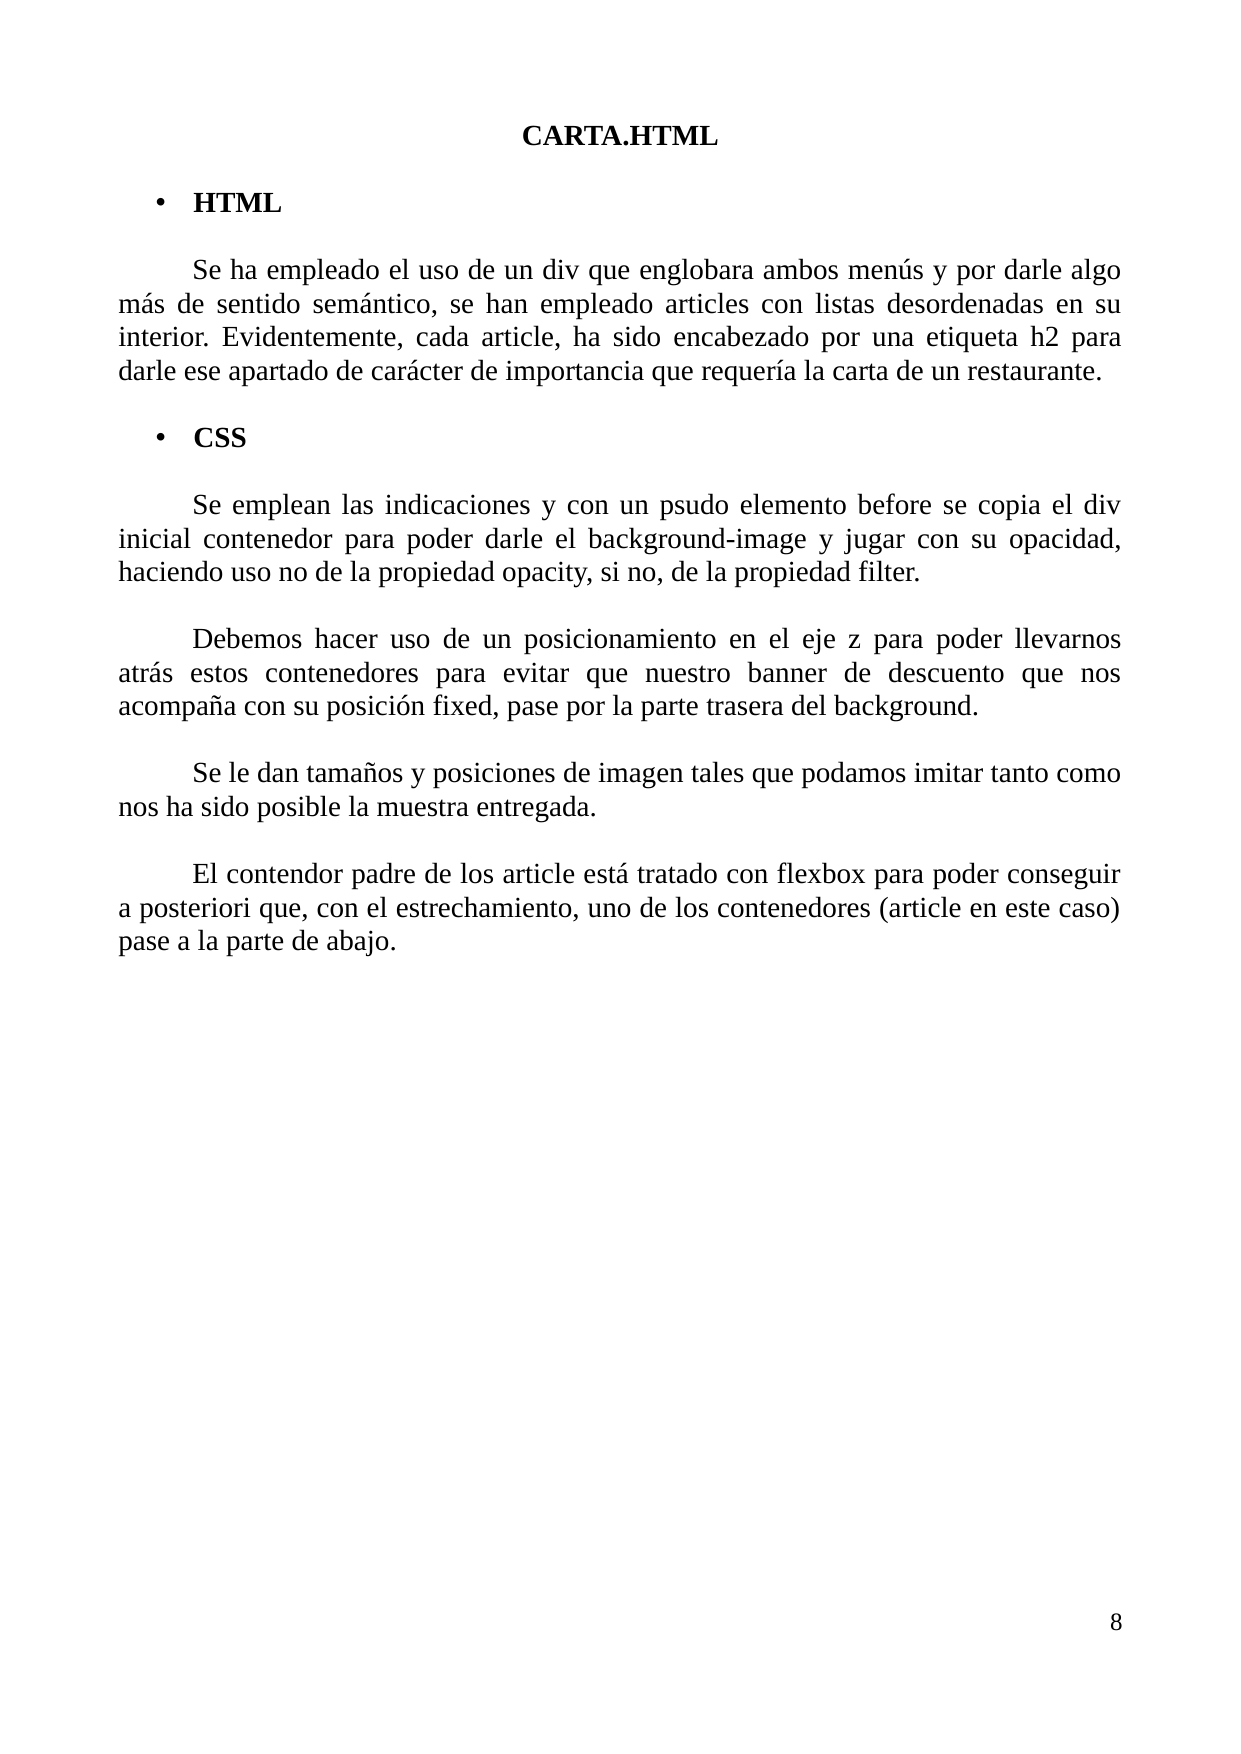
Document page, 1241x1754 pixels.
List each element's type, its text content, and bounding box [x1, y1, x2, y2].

text Debemos hacer uso de un posicionamiento en el eje z para poder llevarnos atrás estos contenedores para evitar que nuestro banner de descuento que nos acompaña con su posición fixed, pase por la parte trasera del background. [118, 621, 1122, 722]
text Se ha empleado el uso de un div que englobara ambos menús y por darle algo más de sentido semántico, se han empleado articles con listas desordenadas en su interior. Evidentemente, cada article, ha sido encabezado por una etiqueta h2 para darle ese apartado de carácter de importancia que requería la carta de un restaurante. [118, 252, 1122, 387]
text El contendor padre de los article está tratado con flexbox para poder conseguir a posteriori que, con el estrechamiento, uno de los contenedores (article en este caso) pase a la parte de abajo. [118, 856, 1122, 957]
text Se le dan tamaños y posiciones de imagen tales que podamos imitar tanto como nos ha sido posible la muestra entregada. [118, 756, 1122, 823]
list CSS [156, 420, 1122, 454]
text Se emplean las indicaciones y con un psudo elemento before se copia el div inicial contenedor para poder darle el background-image y jugar con su opacidad, haciendo uso no de la propiedad opacity, si no, de la propiedad filter. [118, 487, 1122, 588]
text CARTA.HTML [118, 118, 1122, 152]
list HTML [156, 185, 1122, 219]
